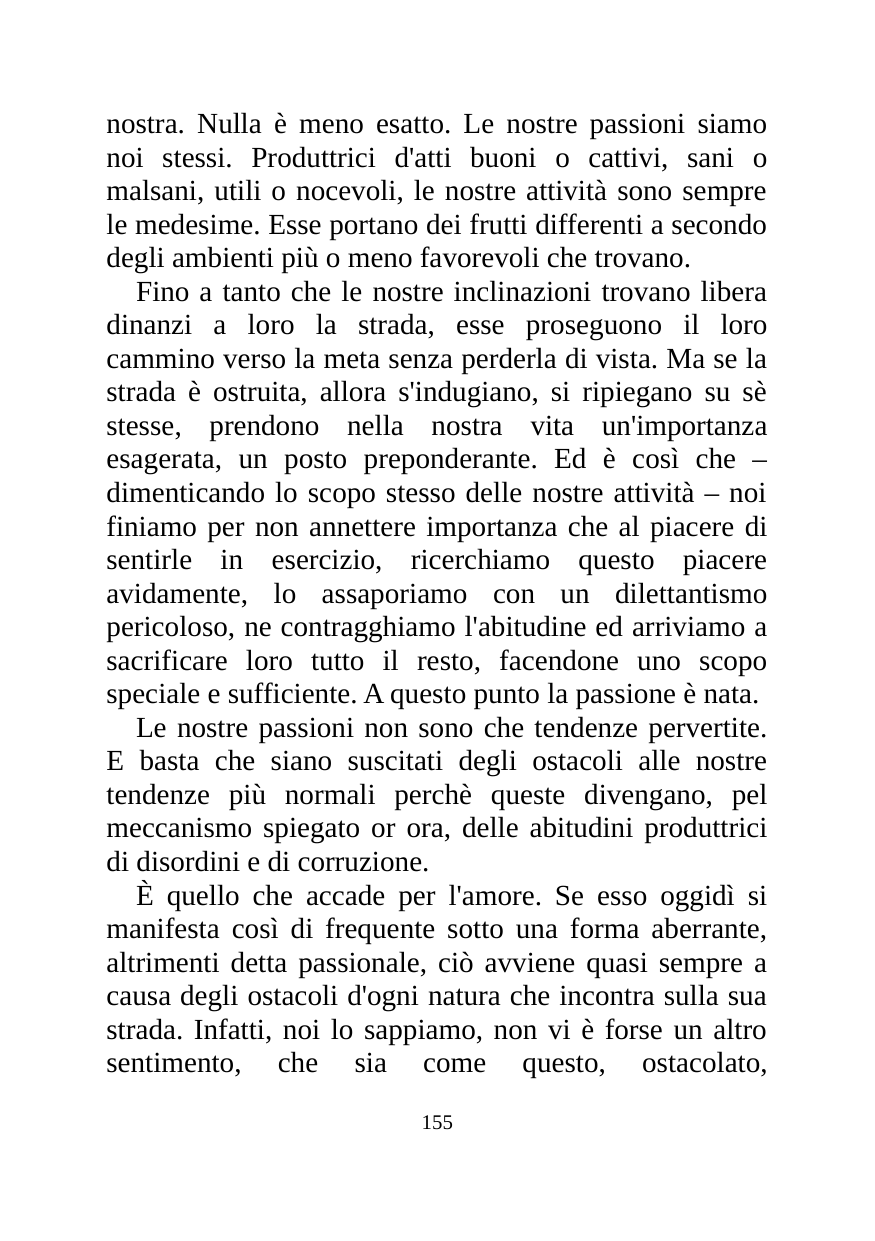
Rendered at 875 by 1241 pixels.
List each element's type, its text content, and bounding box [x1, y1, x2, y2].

text Fino a tanto che le nostre inclinazioni trovano libera dinanzi a loro la strada, esse proseguono il loro cammino verso la meta senza perderla di vista. Ma se la strada è ostruita, allora s'indugiano, si ripiegano su sè stesse, prendono nella nostra vita un'importanza esagerata, un posto preponderante. Ed è così che – dimenticando lo scopo stesso delle nostre attività – noi finiamo per non annettere importanza che al piacere di sentirle in esercizio, ricerchiamo questo piacere avidamente, lo assaporiamo con un dilettantismo pericoloso, ne contragghiamo l'abitudine ed arriviamo a sacrificare loro tutto il resto, facendone uno scopo speciale e sufficiente. A questo punto la passione è nata. [106, 274, 768, 710]
text È quello che accade per l'amore. Se esso oggidì si manifesta così di frequente sotto una forma aberrante, altrimenti detta passionale, ciò avviene quasi sempre a causa degli ostacoli d'ogni natura che incontra sulla sua strada. Infatti, noi lo sappiamo, non vi è forse un altro sentimento, che sia come questo, ostacolato, [106, 878, 768, 1079]
text Le nostre passioni non sono che tendenze pervertite. E basta che siano suscitati degli ostacoli alle nostre tendenze più normali perchè queste divengano, pel meccanismo spiegato or ora, delle abitudini produttrici di disordini e di corruzione. [106, 710, 768, 878]
text nostra. Nulla è meno esatto. Le nostre passioni siamo noi stessi. Produttrici d'atti buoni o cattivi, sani o malsani, utili o nocevoli, le nostre attività sono sempre le medesime. Esse portano dei frutti differenti a secondo degli ambienti più o meno favorevoli che trovano. [106, 106, 768, 274]
